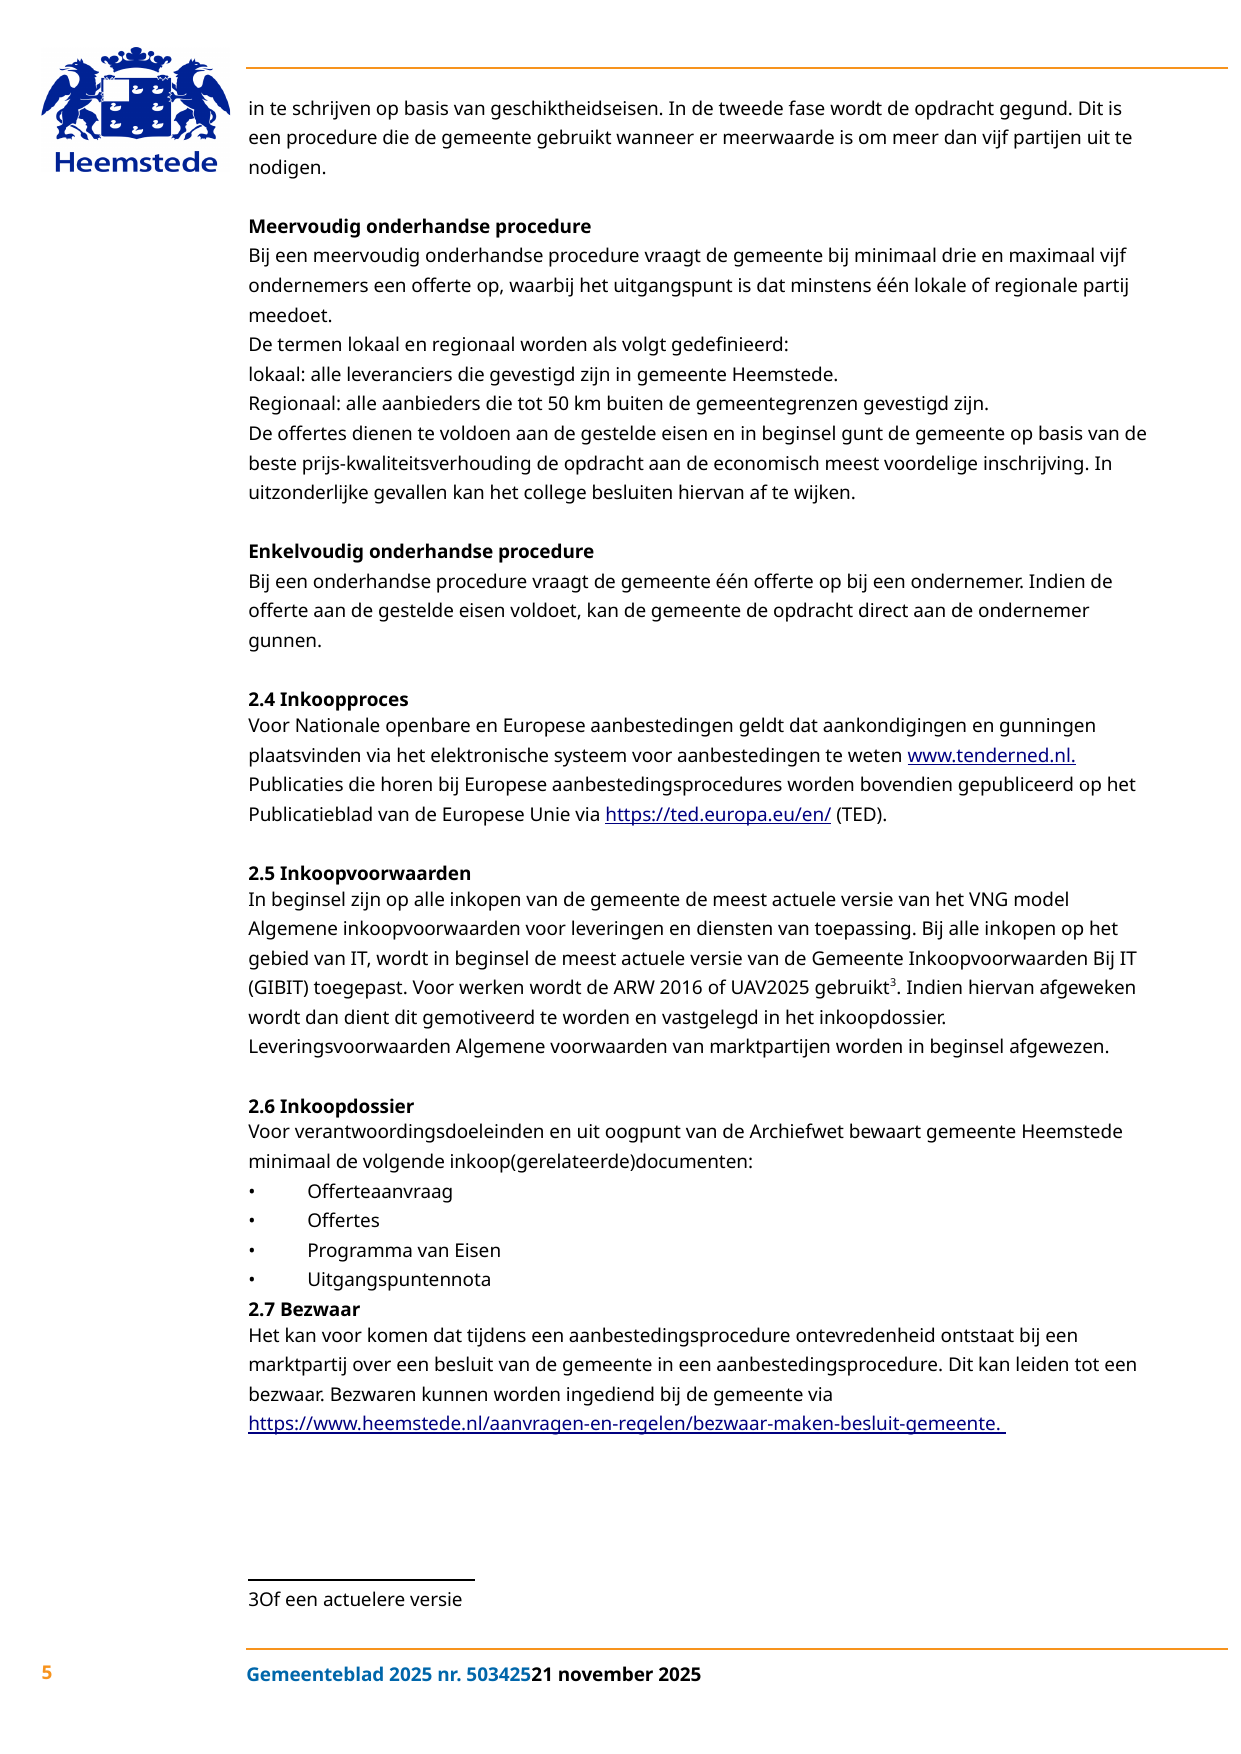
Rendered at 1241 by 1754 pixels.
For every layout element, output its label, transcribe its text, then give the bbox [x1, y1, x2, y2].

text lokaal: alle leveranciers die gevestigd zijn in gemeente Heemstede. [248, 361, 1152, 387]
text Het kan voor komen dat tijdens een aanbestedingsprocedure ontevredenheid ontstaat bij een marktpartij over een besluit van de gemeente in een aanbestedingsprocedure. Dit kan leiden tot een bezwaar. Bezwaren kunnen worden ingediend bij de gemeente via https://www.heemstede.nl/aanvragen-en-regelen/bezwaar-maken-besluit-gemeente. [248, 1322, 1152, 1436]
text Of een actuelere versie [248, 1586, 1152, 1612]
text Meervoudig onderhandse procedure [248, 213, 1152, 239]
list Programma van Eisen [248, 1237, 1152, 1263]
text 2.6 Inkoopdossier [248, 1093, 1152, 1119]
text 2.7 Bezwaar [248, 1296, 1152, 1322]
text Enkelvoudig onderhandse procedure [248, 538, 1152, 564]
text Regionaal: alle aanbieders die tot 50 km buiten de gemeentegrenzen gevestigd zijn. [248, 391, 1152, 416]
list Uitgangspuntennota [248, 1267, 1152, 1292]
text in te schrijven op basis van geschiktheidseisen. In de tweede fase wordt de opdracht gegund. Dit is een procedure die de gemeente gebruikt wanneer er meerwaarde is om meer dan vijf partijen uit te nodigen. [248, 95, 1152, 180]
text Voor verantwoordingsdoeleinden en uit oogpunt van de Archiefwet bewaart gemeente Heemstede minimaal de volgende inkoop(gerelateerde)documenten: [248, 1119, 1152, 1174]
list Offertes [248, 1207, 1152, 1233]
list Offerteaanvraag [248, 1178, 1152, 1203]
text De termen lokaal en regionaal worden als volgt gedefinieerd: [248, 331, 1152, 357]
picture [41, 47, 231, 172]
text In beginsel zijn op alle inkopen van de gemeente de meest actuele versie van het VNG model Algemene inkoopvoorwaarden voor leveringen en diensten van toepassing. Bij alle inkopen op het gebied van IT, wordt in beginsel de meest actuele versie van de Gemeente Inkoopvoorwaarden Bij IT (GIBIT) toegepast. Voor werken wordt de ARW 2016 of UAV2025 gebruikt. Indien hiervan afgeweken wordt dan dient dit gemotiveerd te worden en vastgelegd in het inkoopdossier. Leveringsvoorwaarden Algemene voorwaarden van marktpartijen worden in beginsel afgewezen. [248, 886, 1152, 1059]
text De offertes dienen te voldoen aan de gestelde eisen en in beginsel gunt de gemeente op basis van de beste prijs-kwaliteitsverhouding de opdracht aan de economisch meest voordelige inschrijving. In uitzonderlijke gevallen kan het college besluiten hiervan af te wijken. [248, 420, 1152, 505]
text 2.5 Inkoopvoorwaarden [248, 860, 1152, 886]
text 2.4 Inkoopproces [248, 686, 1152, 712]
text Bij een meervoudig onderhandse procedure vraagt de gemeente bij minimaal drie en maximaal vijf ondernemers een offerte op, waarbij het uitgangspunt is dat minstens één lokale of regionale partij meedoet. [248, 243, 1152, 328]
text Bij een onderhandse procedure vraagt de gemeente één offerte op bij een ondernemer. Indien de offerte aan de gestelde eisen voldoet, kan de gemeente de opdracht direct aan de ondernemer gunnen. [248, 568, 1152, 653]
text Voor Nationale openbare en Europese aanbestedingen geldt dat aankondigingen en gunningen plaatsvinden via het elektronische systeem voor aanbestedingen te weten www.tenderned.nl. Publicaties die horen bij Europese aanbestedingsprocedures worden bovendien gepubliceerd op het Publicatieblad van de Europese Unie via https://ted.europa.eu/en/ (TED). [248, 712, 1152, 827]
